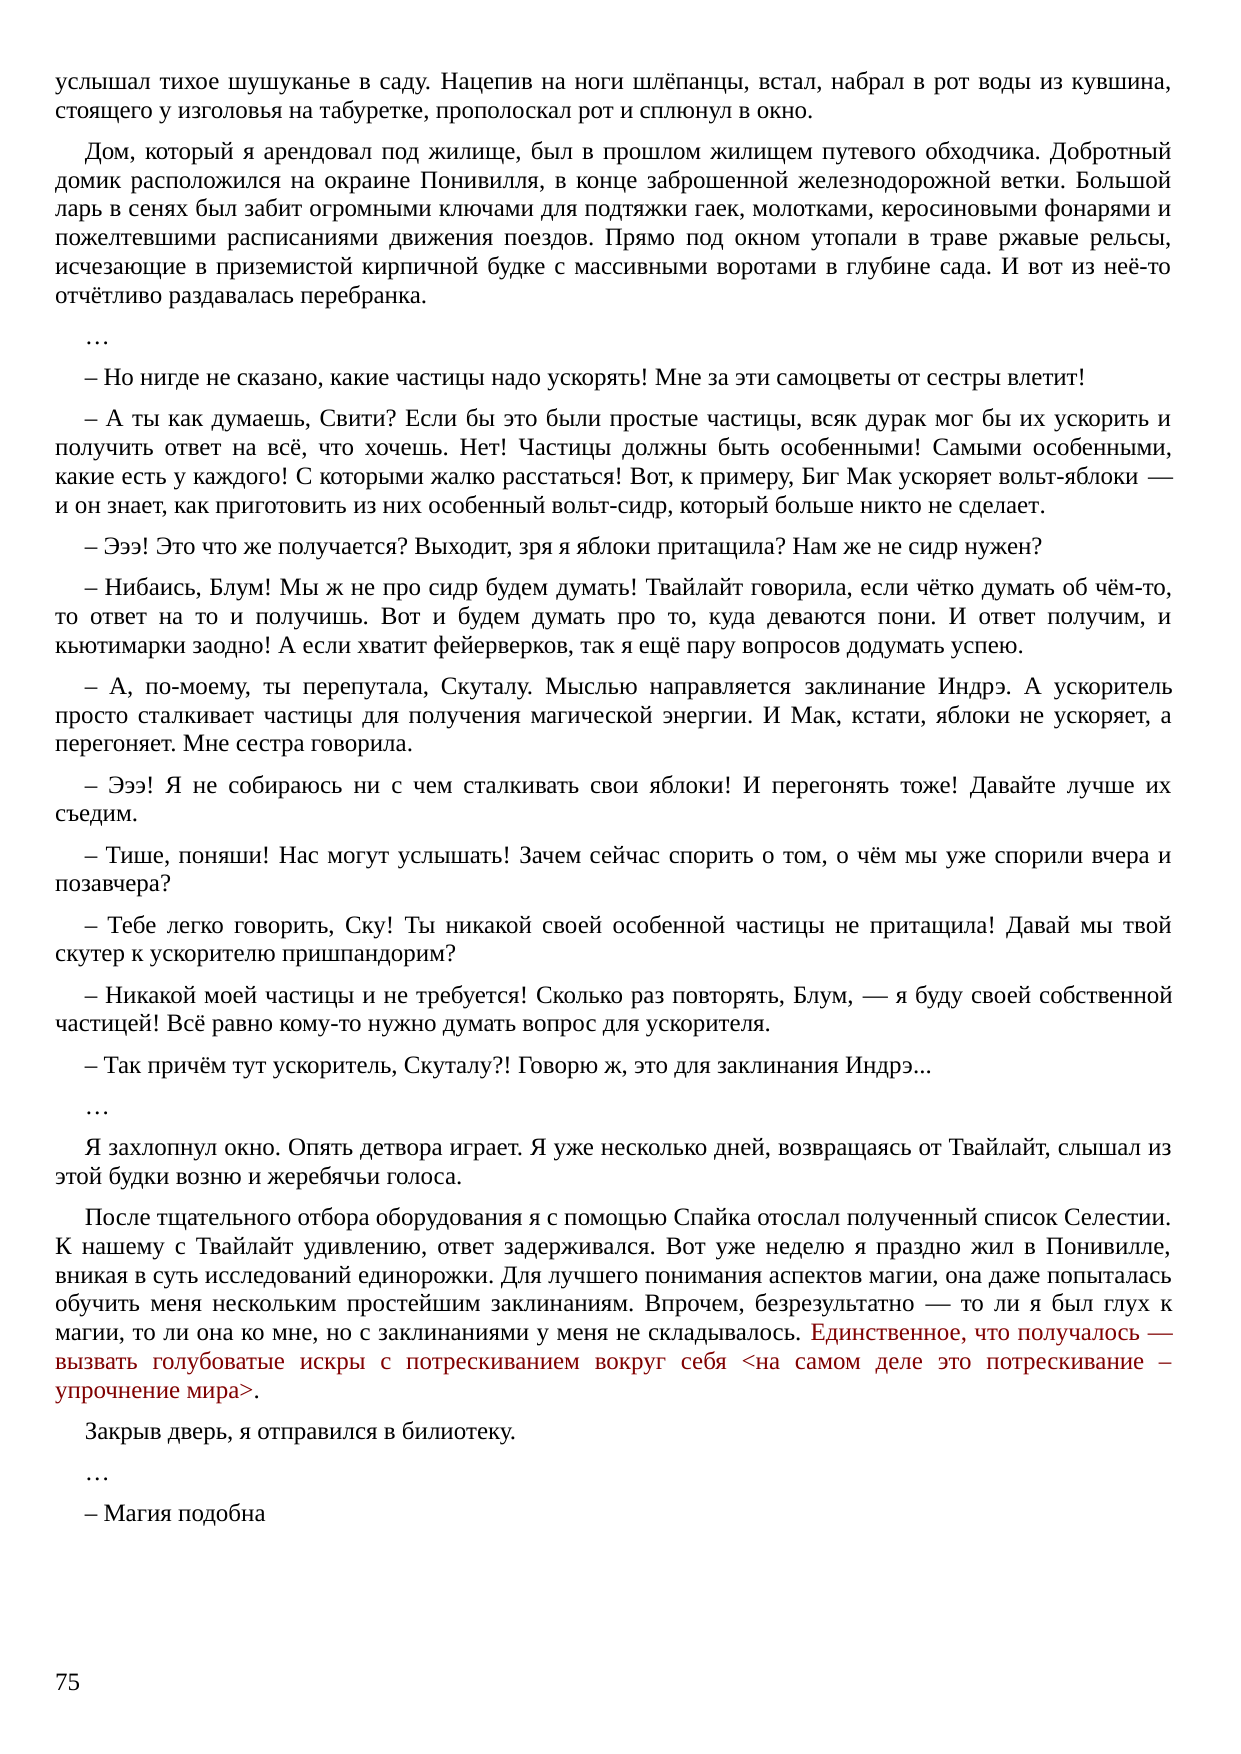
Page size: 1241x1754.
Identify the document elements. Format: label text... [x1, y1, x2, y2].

text … [55, 1091, 1173, 1120]
text – Магия подобна [55, 1498, 1173, 1527]
text – Никакой моей частицы и не требуется! Сколько раз повторять, Блум, — я буду своей собственной частицей! Всё равно кому-то нужно думать вопрос для ускорителя. [55, 980, 1173, 1037]
text После тщательного отбора оборудования я с помощью Спайка отослал полученный список Селестии. К нашему с Твайлайт удивлению, ответ задерживался. Вот уже неделю я праздно жил в Понивилле, вникая в суть исследований единорожки. Для лучшего понимания аспектов магии, она даже попыталась обучить меня нескольким простейшим заклинаниям. Впрочем, безрезультатно — то ли я был глух к магии, то ли она ко мне, но с заклинаниями у меня не складывалось. Единственное, что получалось — вызвать голубоватые искры с потрескиванием вокруг себя <на самом деле это потрескивание – упрочнение мира>. [55, 1202, 1173, 1403]
text Дом, который я арендовал под жилище, был в прошлом жилищем путевого обходчика. Добротный домик расположился на окраине Понивилля, в конце заброшенной железнодорожной ветки. Большой ларь в сенях был забит огромными ключами для подтяжки гаек, молотками, керосиновыми фонарями и пожелтевшими расписаниями движения поездов. Прямо под окном утопали в траве ржавые рельсы, исчезающие в приземистой кирпичной будке с массивными воротами в глубине сада. И вот из неё-то отчётливо раздавалась перебранка. [55, 136, 1173, 308]
text – Тебе легко говорить, Ску! Ты никакой своей особенной частицы не притащила! Давай мы твой скутер к ускорителю пришпандорим? [55, 910, 1173, 967]
text – Тише, поняши! Нас могут услышать! Зачем сейчас спорить о том, о чём мы уже спорили вчера и позавчера? [55, 840, 1173, 897]
text … [55, 321, 1173, 350]
text – Эээ! Это что же получается? Выходит, зря я яблоки притащила? Нам же не сидр нужен? [55, 531, 1173, 560]
text – А ты как думаешь, Свити? Если бы это были простые частицы, всяк дурак мог бы их ускорить и получить ответ на всё, что хочешь. Нет! Частицы должны быть особенными! Самыми особенными, какие есть у каждого! С которыми жалко расстаться! Вот, к примеру, Биг Мак ускоряет вольт-яблоки — и он знает, как приготовить из них особенный вольт-сидр, который больше никто не сделает. [55, 403, 1173, 518]
text … [55, 1457, 1173, 1486]
text – Нибаись, Блум! Мы ж не про сидр будем думать! Твайлайт говорила, если чётко думать об чём-то, то ответ на то и получишь. Вот и будем думать про то, куда деваются пони. И ответ получим, и кьютимарки заодно! А если хватит фейерверков, так я ещё пару вопросов додумать успею. [55, 572, 1173, 658]
text – Но нигде не сказано, какие частицы надо ускорять! Мне за эти самоцветы от сестры влетит! [55, 362, 1173, 391]
text – Эээ! Я не собираюсь ни с чем сталкивать свои яблоки! И перегонять тоже! Давайте лучше их съедим. [55, 770, 1173, 827]
text Я захлопнул окно. Опять детвора играет. Я уже несколько дней, возвращаясь от Твайлайт, слышал из этой будки возню и жеребячьи голоса. [55, 1132, 1173, 1190]
text – Так причём тут ускоритель, Скуталу?! Говорю ж, это для заклинания Индрэ... [55, 1050, 1173, 1078]
text Закрыв дверь, я отправился в билиотеку. [55, 1416, 1173, 1445]
text – А, по-моему, ты перепутала, Скуталу. Мыслью направляется заклинание Индрэ. А ускоритель просто сталкивает частицы для получения магической энергии. И Мак, кстати, яблоки не ускоряет, а перегоняет. Мне сестра говорила. [55, 671, 1173, 757]
text услышал тихое шушуканье в саду. Нацепив на ноги шлёпанцы, встал, набрал в рот воды из кувшина, стоящего у изголовья на табуретке, прополоскал рот и сплюнул в окно. [55, 66, 1173, 123]
